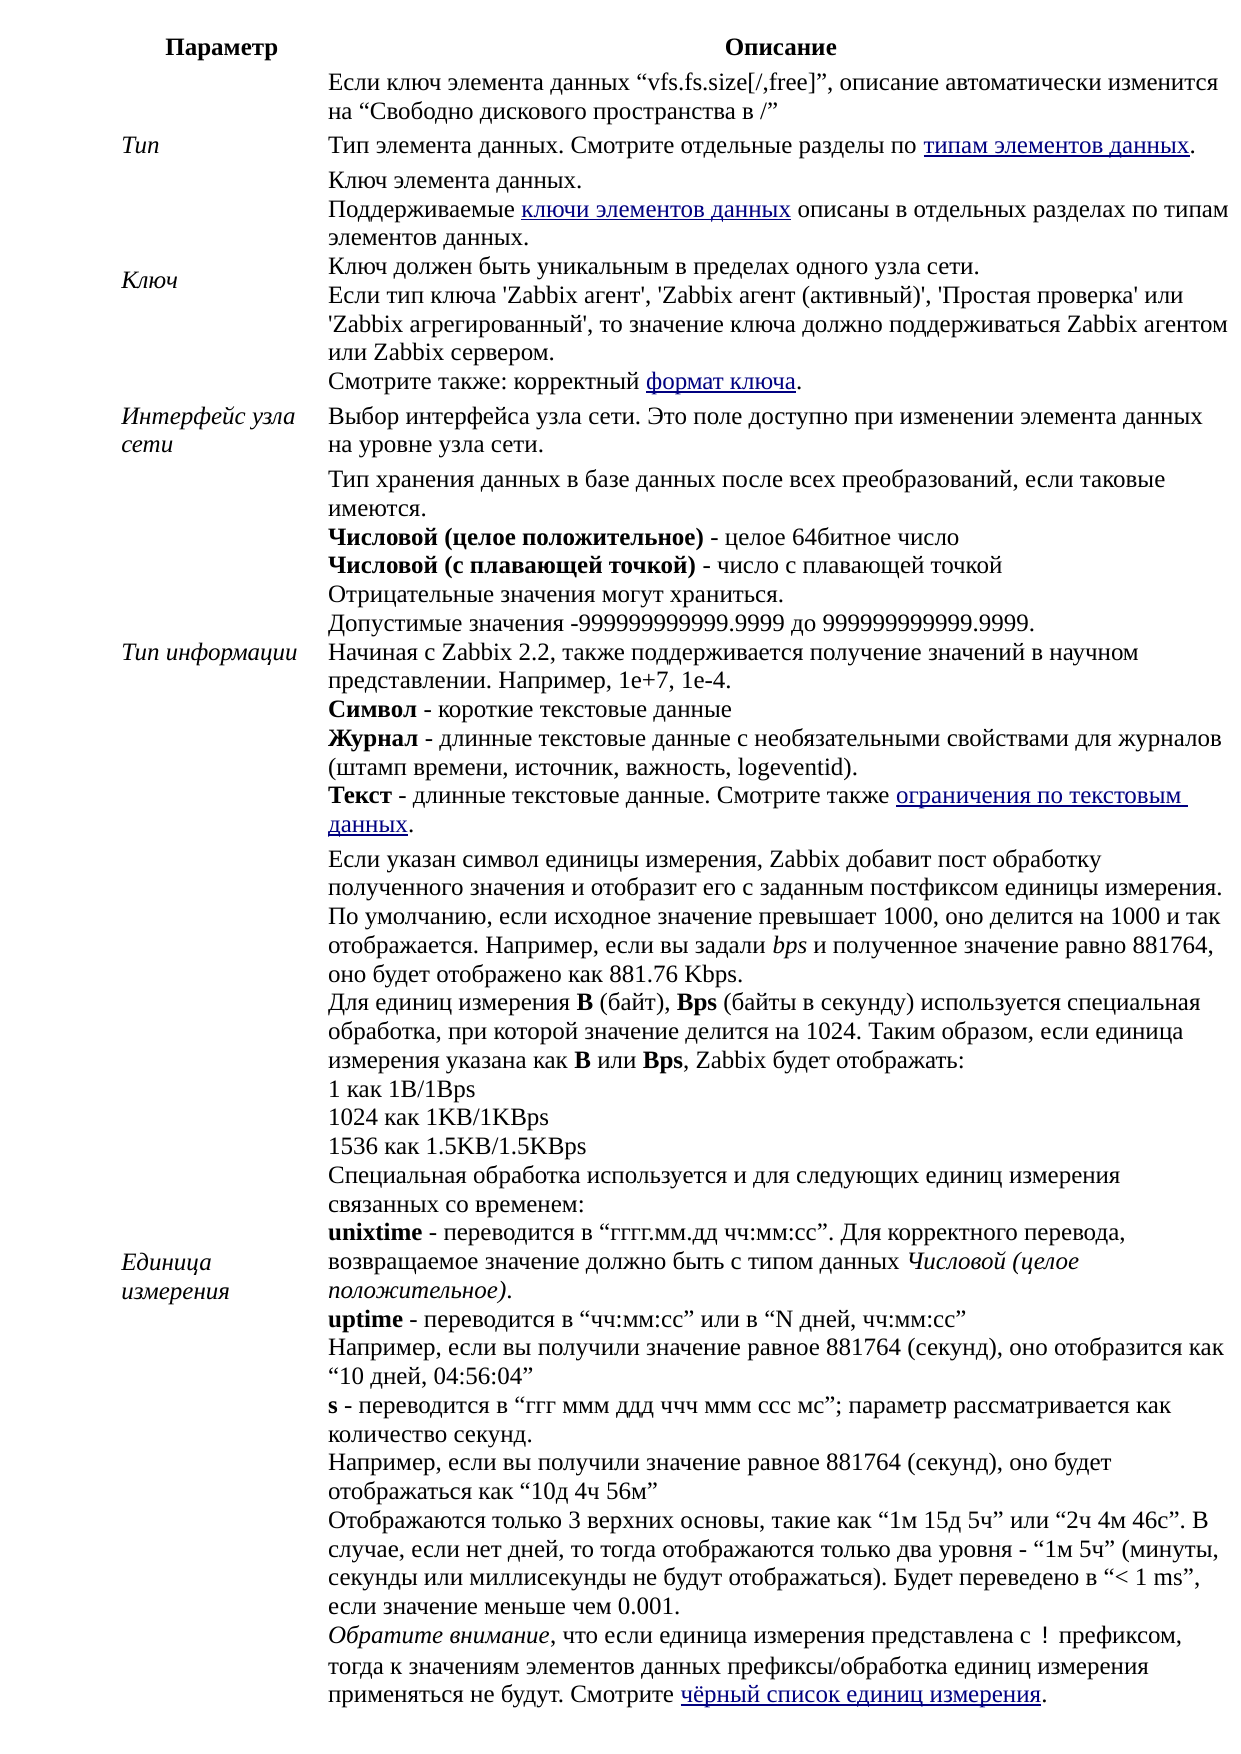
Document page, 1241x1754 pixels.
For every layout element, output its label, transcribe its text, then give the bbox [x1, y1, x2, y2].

table_cell Если указан символ единицы измерения, Zabbix добавит пост обработку полученного значения и отобразит его с заданным постфиксом единицы измерения. По умолчанию, если исходное значение превышает 1000, оно делится на 1000 и так отображается. Например, если вы задали bps и полученное значение равно 881764, оно будет отображено как 881.76 Kbps. Для единиц измерения B (байт), Bps (байты в секунду) используется специальная обработка, при которой значение делится на 1024. Таким образом, если единица измерения указана как B или Bps, Zabbix будет отображать: 1 как 1B/1Bps 1024 как 1KB/1KBps 1536 как 1.5KB/1.5KBps Специальная обработка используется и для следующих единиц измерения связанных со временем: unixtime - переводится в “гггг.мм.дд чч:мм:сс”. Для корректного перевода, возвращаемое значение должно быть с типом данных Числовой (целое положительное). uptime - переводится в “чч:мм:сс” или в “N дней, чч:мм:сс” Например, если вы получили значение равное 881764 (секунд), оно отобразится как “10 дней, 04:56:04” s - переводится в “ггг ммм ддд ччч ммм ссс мс”; параметр рассматривается как количество секунд. Например, если вы получили значение равное 881764 (секунд), оно будет отображаться как “10д 4ч 56м” Отображаются только 3 верхних основы, такие как “1м 15д 5ч” или “2ч 4м 46с”. В случае, если нет дней, то тогда отображаются только два уровня - “1м 5ч” (минуты, секунды или миллисекунды не будут отображаться). Будет переведено в “< 1 ms”, если значение меньше чем 0.001. Обратите внимание, что если единица измерения представлена с ! префиксом, тогда к значениям элементов данных префиксы/обработка единиц измерения применяться не будут. Смотрите чёрный список единиц измерения. [325, 841, 1236, 1711]
table_header Описание [325, 30, 1236, 64]
table_cell Ключ элемента данных. Поддерживаемые ключи элементов данных описаны в отдельных разделах по типам элементов данных. Ключ должен быть уникальным в пределах одного узла сети. Если тип ключа 'Zabbix агент', 'Zabbix агент (активный)', 'Простая проверка' или 'Zabbix агрегированный', то значение ключа должно поддерживаться Zabbix агентом или Zabbix сервером. Смотрите также: корректный формат ключа. [325, 162, 1236, 398]
table_cell Единица измерения [118, 841, 325, 1711]
table_cell Тип [118, 128, 325, 162]
table_cell Интерфейс узла сети [118, 398, 325, 461]
table_cell Тип хранения данных в базе данных после всех преобразований, если таковые имеются. Числовой (целое положительное) - целое 64битное число Числовой (с плавающей точкой) - число с плавающей точкой Отрицательные значения могут храниться. Допустимые значения -999999999999.9999 до 999999999999.9999. Начиная с Zabbix 2.2, также поддерживается получение значений в научном представлении. Например, 1e+7, 1e-4. Символ - короткие текстовые данные Журнал - длинные текстовые данные с необязательными свойствами для журналов (штамп времени, источник, важность, logeventid). Текст - длинные текстовые данные. Смотрите также ограничения по текстовым данных. [325, 461, 1236, 841]
table_cell Тип элемента данных. Смотрите отдельные разделы по типам элементов данных. [325, 128, 1236, 162]
table_cell Тип информации [118, 461, 325, 841]
table_header Параметр [118, 30, 325, 64]
table_cell Если ключ элемента данных “vfs.fs.size[/,free]”, описание автоматически изменится на “Свободно дискового пространства в /” [325, 64, 1236, 127]
table_cell Выбор интерфейса узла сети. Это поле доступно при изменении элемента данных на уровне узла сети. [325, 398, 1236, 461]
table_cell [118, 64, 325, 127]
table_cell Ключ [118, 162, 325, 398]
